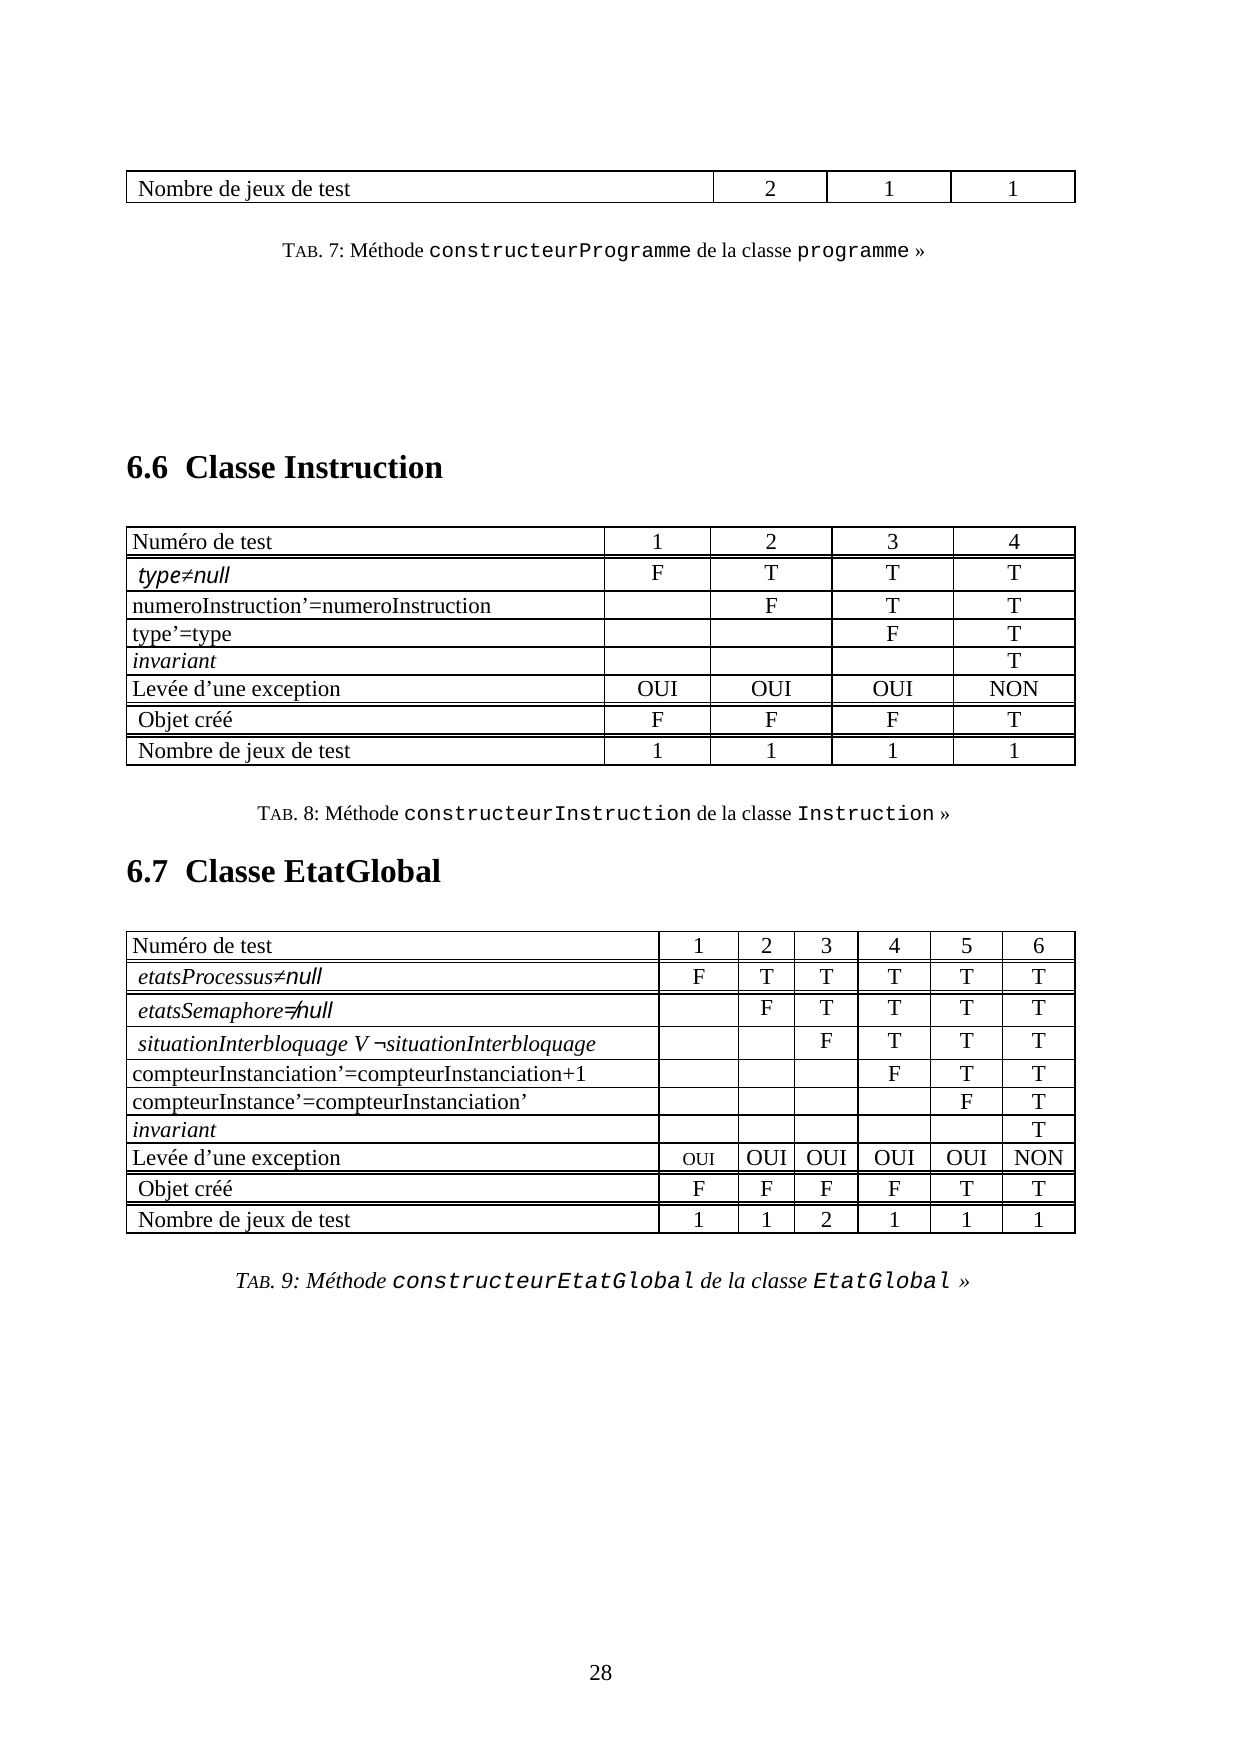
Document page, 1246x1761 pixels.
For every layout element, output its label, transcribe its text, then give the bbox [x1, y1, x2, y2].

table_cell OUI [931, 1144, 1002, 1170]
table_cell [739, 1088, 794, 1114]
table_cell T [1003, 1088, 1074, 1114]
table_header 1 [605, 528, 710, 554]
table_header 5 [931, 932, 1002, 958]
table_cell 1 [952, 172, 1074, 201]
table_cell [605, 592, 710, 618]
table_cell [859, 1088, 930, 1114]
table_header 4 [859, 932, 930, 958]
table_cell T [931, 963, 1002, 990]
table_cell situationInterbloquage V ¬situationInterbloquage [127, 1027, 658, 1058]
table_cell [660, 1060, 738, 1086]
table_cell 1 [739, 1206, 794, 1232]
table_cell OUI [859, 1144, 930, 1170]
subtitle 6.6 Classe Instruction [126, 447, 1075, 485]
table_cell Levée d’une exception [127, 676, 604, 702]
table_cell 1 [859, 1206, 930, 1232]
table_cell [739, 1060, 794, 1086]
text Tab. 8: Méthode constructeurInstruction de la classe Instruction » [126, 799, 1075, 826]
table_cell F [660, 1175, 738, 1201]
table_cell [859, 1116, 930, 1142]
table_cell T [859, 963, 930, 990]
table_cell [660, 995, 738, 1026]
table_header 2 [711, 528, 831, 554]
table_cell T [954, 592, 1074, 618]
table_cell [660, 1027, 738, 1058]
table_cell F [833, 620, 953, 646]
table_cell compteurInstanciation’=compteurInstanciation+1 [127, 1060, 658, 1086]
table_cell compteurInstance’=compteurInstanciation’ [127, 1088, 658, 1114]
table_cell type’=type [127, 620, 604, 646]
table_header 3 [795, 932, 857, 958]
table_header 4 [954, 528, 1074, 554]
table_cell T [1003, 1060, 1074, 1086]
table_cell oui [660, 1144, 738, 1170]
table_cell [711, 648, 831, 674]
table_cell T [954, 648, 1074, 674]
table_cell 2 [795, 1206, 857, 1232]
table_cell T [954, 620, 1074, 646]
table_header 3 [833, 528, 953, 554]
table_cell T [1003, 963, 1074, 990]
table_cell invariant [127, 648, 604, 674]
table_cell F [660, 963, 738, 990]
table_cell OUI [711, 676, 831, 702]
table_cell etatsProcessus≠null [127, 963, 658, 990]
table_cell [739, 1027, 794, 1058]
table_cell T [859, 1027, 930, 1058]
table_cell Levée d’une exception [127, 1144, 658, 1170]
table_cell Nombre de jeux de test [127, 738, 604, 764]
table_cell T [1003, 1027, 1074, 1058]
table_cell T [931, 1060, 1002, 1086]
table_cell NON [1003, 1144, 1074, 1170]
table_cell [605, 620, 710, 646]
table_cell T [795, 995, 857, 1026]
subtitle 6.7 Classe EtatGlobal [126, 851, 1075, 890]
table_cell Nombre de jeux de test [127, 172, 713, 201]
table_cell 1 [828, 172, 950, 201]
table_cell [660, 1116, 738, 1142]
table_cell F [739, 1175, 794, 1201]
table_cell Objet créé [127, 1175, 658, 1201]
table_cell T [954, 707, 1074, 733]
table_cell F [605, 559, 710, 590]
table_cell T [931, 995, 1002, 1026]
table_cell [931, 1116, 1002, 1142]
table_cell OUI [833, 676, 953, 702]
table_cell T [833, 559, 953, 590]
table_header Numéro de test [127, 932, 658, 958]
table_cell OUI [739, 1144, 794, 1170]
table_cell F [711, 592, 831, 618]
table_cell F [859, 1175, 930, 1201]
table_cell T [931, 1175, 1002, 1201]
table_cell F [833, 707, 953, 733]
table_cell T [931, 1027, 1002, 1058]
table_cell 2 [714, 172, 826, 201]
table_cell 1 [660, 1206, 738, 1232]
table_cell F [739, 995, 794, 1026]
table_cell 1 [605, 738, 710, 764]
table_cell T [711, 559, 831, 590]
table_cell type≠null [127, 559, 604, 590]
table_cell T [1003, 1175, 1074, 1201]
table_cell F [711, 707, 831, 733]
table_cell F [859, 1060, 930, 1086]
table_cell 1 [711, 738, 831, 764]
table_cell F [605, 707, 710, 733]
table_cell [795, 1060, 857, 1086]
table_cell T [739, 963, 794, 990]
table_cell 1 [833, 738, 953, 764]
table_cell T [1003, 995, 1074, 1026]
table_header 1 [660, 932, 738, 958]
table_cell OUI [795, 1144, 857, 1170]
table_cell [795, 1116, 857, 1142]
text Tab. 7: Méthode constructeurProgramme de la classe programme » [126, 236, 1075, 264]
table_cell Objet créé [127, 707, 604, 733]
table_cell NON [954, 676, 1074, 702]
table_cell OUI [605, 676, 710, 702]
table_header 6 [1003, 932, 1074, 958]
table_cell F [795, 1027, 857, 1058]
table_cell numeroInstruction’=numeroInstruction [127, 592, 604, 618]
table_cell T [1003, 1116, 1074, 1142]
table_cell invariant [127, 1116, 658, 1142]
table_cell Nombre de jeux de test [127, 1206, 658, 1232]
table_cell [795, 1088, 857, 1114]
table_cell T [859, 995, 930, 1026]
table_header Numéro de test [127, 528, 604, 554]
table_cell T [954, 559, 1074, 590]
table_cell T [833, 592, 953, 618]
table_cell [605, 648, 710, 674]
table_cell etatsSemaphore≠null [127, 995, 658, 1026]
table_cell [660, 1088, 738, 1114]
table_cell 1 [931, 1206, 1002, 1232]
table_cell T [795, 963, 857, 990]
table_cell [711, 620, 831, 646]
table_cell [833, 648, 953, 674]
table_cell 1 [954, 738, 1074, 764]
table_cell [739, 1116, 794, 1142]
text Tab. 9: Méthode constructeurEtatGlobal de la classe EtatGlobal » [126, 1267, 1075, 1295]
table_header 2 [739, 932, 794, 958]
table_cell F [931, 1088, 1002, 1114]
table_cell 1 [1003, 1206, 1074, 1232]
table_cell F [795, 1175, 857, 1201]
